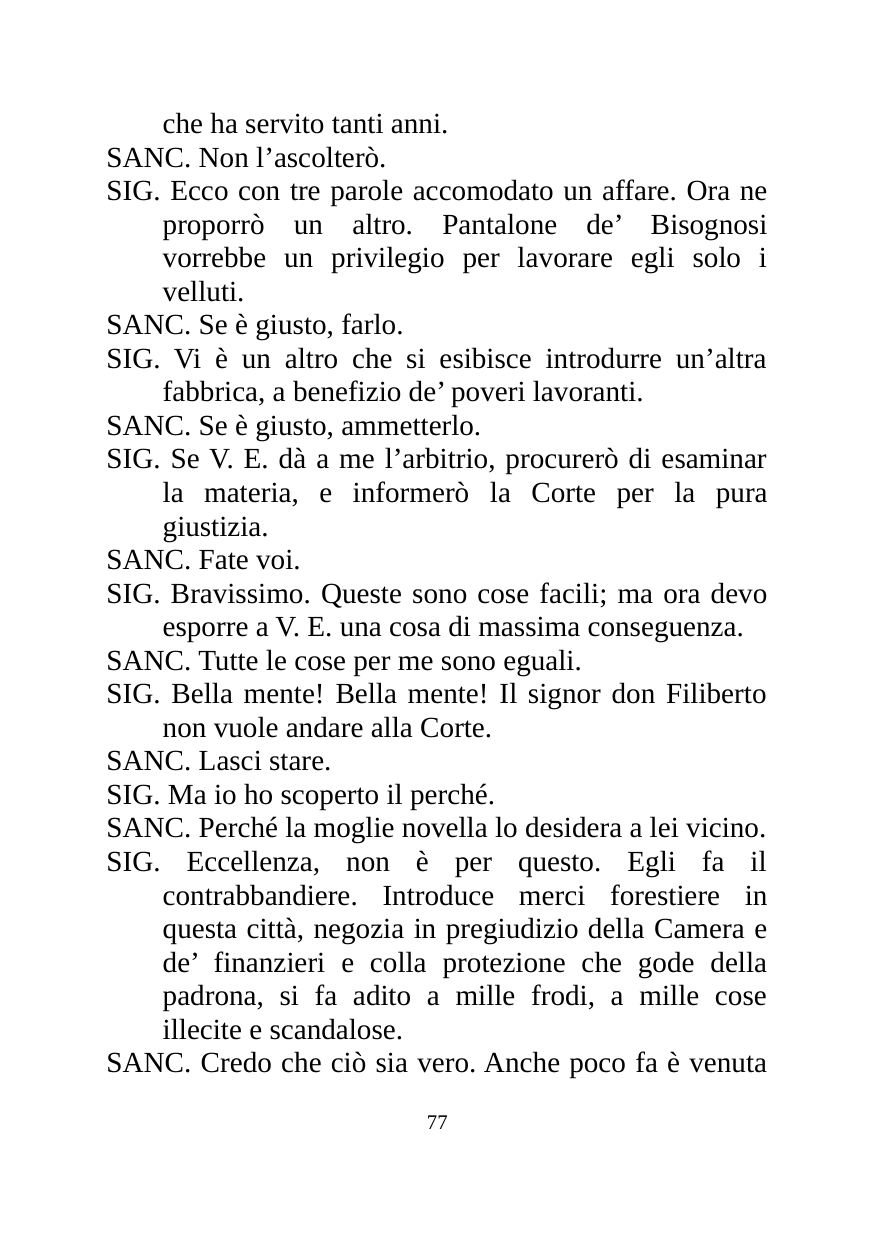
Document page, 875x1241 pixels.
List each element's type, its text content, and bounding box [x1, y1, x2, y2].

text SANC. Fate voi. [106, 542, 768, 576]
text SIG. Vi è un altro che si esibisce introdurre un’altra fabbrica, a benefizio de’ poveri lavoranti. [106, 341, 768, 408]
text SIG. Eccellenza, non è per questo. Egli fa il contrabbandiere. Introduce merci forestiere in questa città, negozia in pregiudizio della Camera e de’ finanzieri e colla protezione che gode della padrona, si fa adito a mille frodi, a mille cose illecite e scandalose. [106, 844, 768, 1045]
text SANC. Tutte le cose per me sono eguali. [106, 643, 768, 676]
text SANC. Lasci stare. [106, 743, 768, 777]
text SIG. Ma io ho scoperto il perché. [106, 777, 768, 811]
text SIG. Bravissimo. Queste sono cose facili; ma ora devo esporre a V. E. una cosa di massima conseguenza. [106, 576, 768, 643]
text SANC. Se è giusto, ammetterlo. [106, 408, 768, 442]
text SIG. Ecco con tre parole accomodato un affare. Ora ne proporrò un altro. Pantalone de’ Bisognosi vorrebbe un privilegio per lavorare egli solo i velluti. [106, 173, 768, 307]
text che ha servito tanti anni. [106, 106, 768, 140]
text SANC. Credo che ciò sia vero. Anche poco fa è venuta [106, 1045, 768, 1079]
text SIG. Se V. E. dà a me l’arbitrio, procurerò di esaminar la materia, e informerò la Corte per la pura giustizia. [106, 442, 768, 542]
text SANC. Se è giusto, farlo. [106, 307, 768, 341]
text SIG. Bella mente! Bella mente! Il signor don Filiberto non vuole andare alla Corte. [106, 676, 768, 743]
text SANC. Perché la moglie novella lo desidera a lei vicino. [106, 811, 768, 844]
text SANC. Non l’ascolterò. [106, 140, 768, 173]
